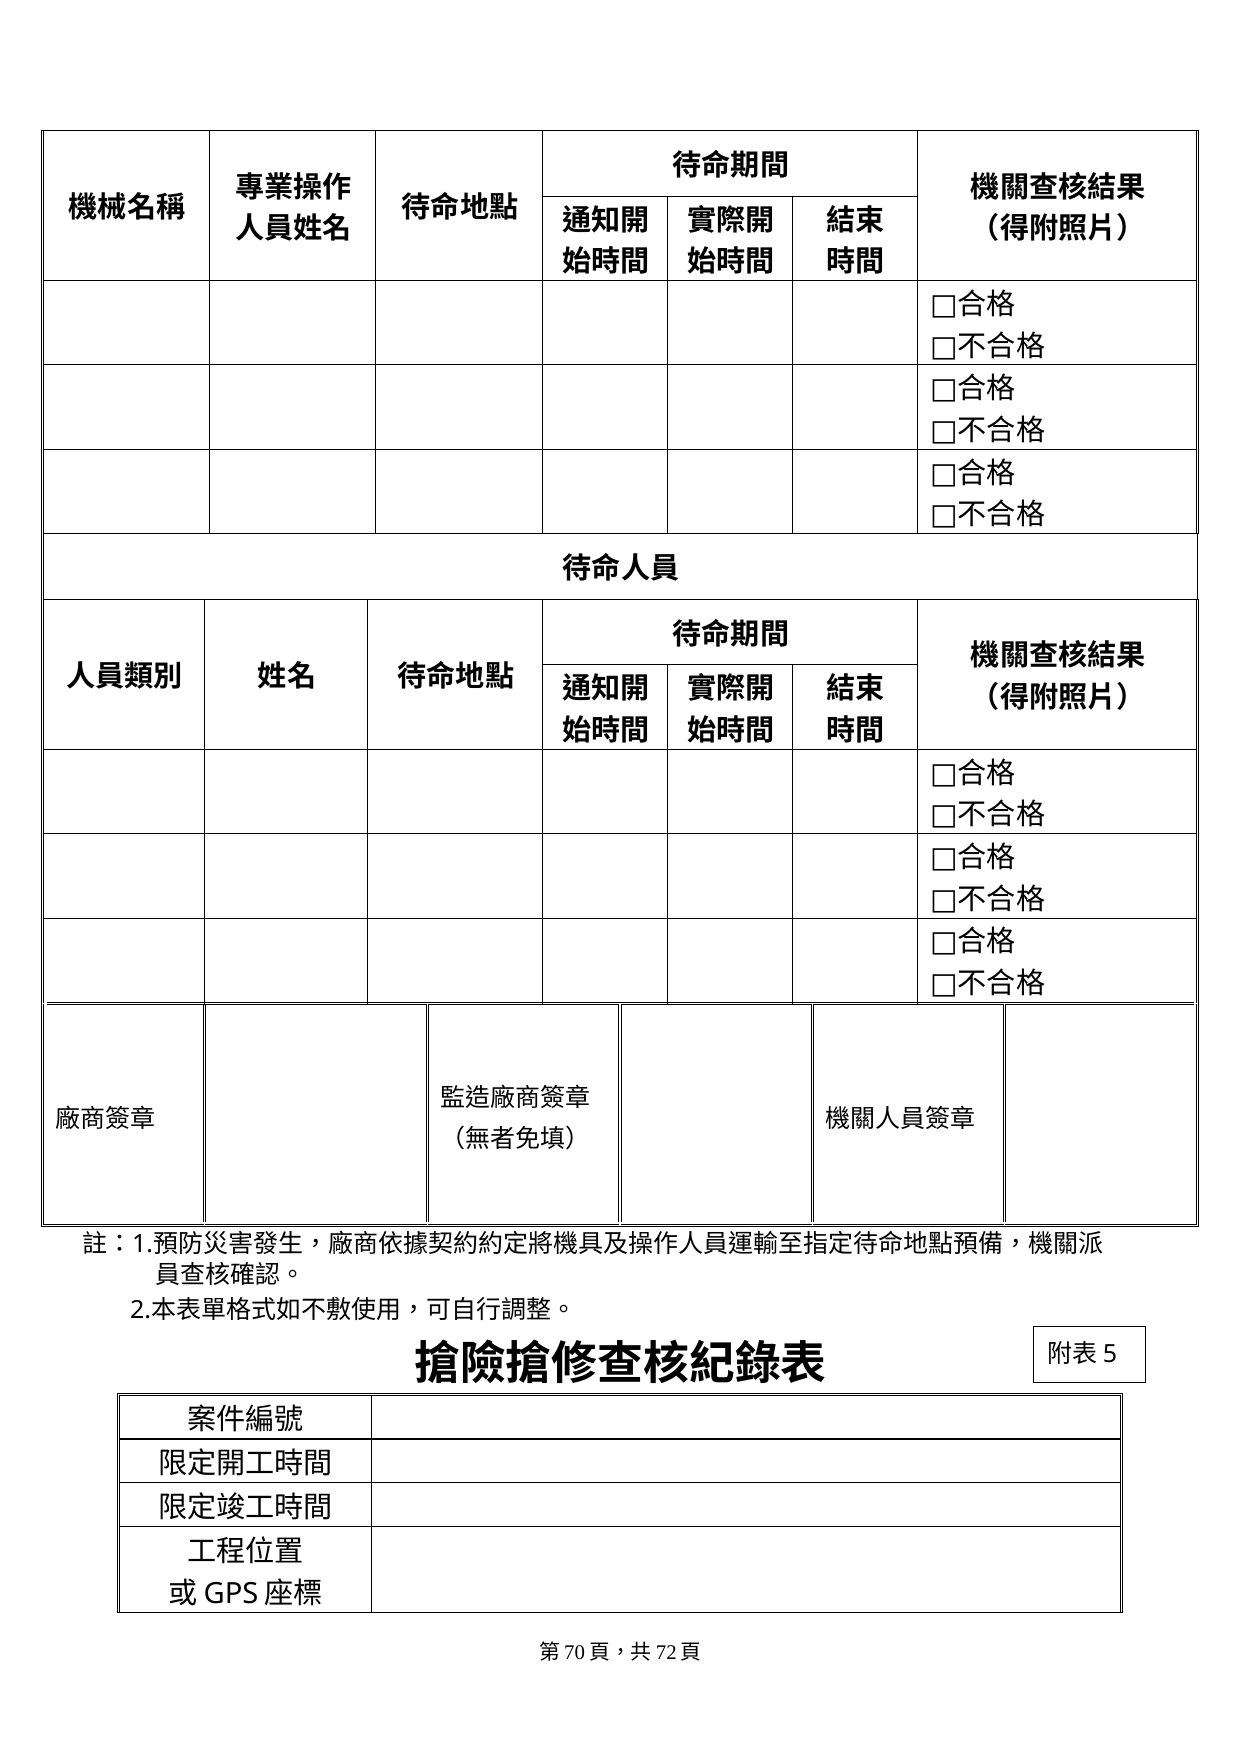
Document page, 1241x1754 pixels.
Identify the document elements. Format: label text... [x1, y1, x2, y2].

table_cell [205, 834, 367, 917]
text 2.本表單格式如不敷使用，可自行調整。 [130, 1290, 1110, 1326]
table_cell 待命期間 [543, 600, 917, 664]
table_cell 通知開始時間 [543, 665, 667, 749]
table_cell [543, 281, 667, 364]
table_header [372, 1396, 1120, 1438]
table_cell [543, 834, 667, 917]
table_cell 待命地點 [368, 600, 542, 749]
table_cell 姓名 [205, 600, 367, 749]
table_cell 人員類別 [44, 600, 204, 749]
table_cell [372, 1440, 1120, 1482]
table_cell [668, 450, 792, 533]
table_cell 實際開始時間 [668, 665, 792, 749]
table_cell [793, 834, 917, 917]
table_cell 機關查核結果 （得附照片） [918, 131, 1196, 280]
table_cell 工程位置 或GPS座標 [120, 1527, 371, 1612]
table_cell □合格 □不合格 [918, 450, 1196, 533]
table_cell [543, 919, 667, 1002]
table_cell [368, 834, 542, 917]
table_cell 實際開始時間 [668, 197, 792, 280]
table_cell [44, 365, 209, 449]
table_cell [368, 750, 542, 833]
table_cell □合格 □不合格 [918, 919, 1196, 1002]
table_cell [368, 919, 542, 1002]
text 註：1.預防災害發生，廠商依據契約約定將機具及操作人員運輸至指定待命地點預備，機關派員查核確認。 [82, 1227, 1110, 1290]
table_cell 待命地點 [376, 131, 542, 280]
table_cell □合格 □不合格 [918, 750, 1196, 833]
table_cell [793, 919, 917, 1002]
table_cell 待命人員 [44, 534, 1197, 599]
table_cell [372, 1483, 1120, 1526]
table_cell 結束 時間 [793, 665, 917, 749]
table_cell [668, 919, 792, 1002]
table_cell [372, 1527, 1120, 1612]
text 搶險搶修查核紀錄表 [130, 1326, 1110, 1392]
table_cell 機械名稱 [44, 131, 209, 280]
table_cell 結束 時間 [793, 197, 917, 280]
table_cell [376, 281, 542, 364]
table_cell [44, 450, 209, 533]
table_cell 限定竣工時間 [120, 1483, 371, 1526]
table_cell [668, 750, 792, 833]
table_cell 專業操作人員姓名 [210, 131, 375, 280]
table_cell [1005, 1002, 1196, 1224]
table_cell [620, 1005, 812, 1224]
table_cell [793, 281, 917, 364]
table_cell □合格 □不合格 [918, 365, 1196, 449]
table_cell [205, 919, 367, 1002]
table_cell [44, 834, 204, 917]
table_cell [210, 281, 375, 364]
table_cell [44, 750, 204, 833]
table_cell 機關人員簽章 [813, 1003, 1005, 1224]
table_cell [205, 750, 367, 833]
table_cell [205, 1005, 427, 1224]
table_cell □合格 □不合格 [918, 281, 1196, 364]
table_cell [668, 281, 792, 364]
table_cell [376, 365, 542, 449]
table_cell [793, 750, 917, 833]
table_cell □合格 □不合格 [918, 834, 1196, 917]
table_cell [210, 365, 375, 449]
text 附表5 [1048, 1334, 1130, 1370]
table_cell 通知開始時間 [543, 197, 667, 280]
table_cell [543, 365, 667, 449]
table_cell [44, 919, 204, 1002]
table_cell [793, 450, 917, 533]
table_cell 監造廠商簽章（無者免填） [428, 1003, 620, 1224]
table_cell [793, 365, 917, 449]
table_cell 限定開工時間 [120, 1440, 371, 1482]
table_cell [543, 750, 667, 833]
table_cell 機關查核結果 （得附照片） [918, 600, 1196, 749]
table_cell [44, 281, 209, 364]
table_cell [543, 450, 667, 533]
table_cell [668, 365, 792, 449]
table_cell 廠商簽章 [44, 1002, 205, 1224]
table_cell [210, 450, 375, 533]
table_cell [668, 834, 792, 917]
table_cell 待命期間 [543, 131, 917, 196]
table_header 案件編號 [120, 1396, 371, 1438]
table_cell [376, 450, 542, 533]
